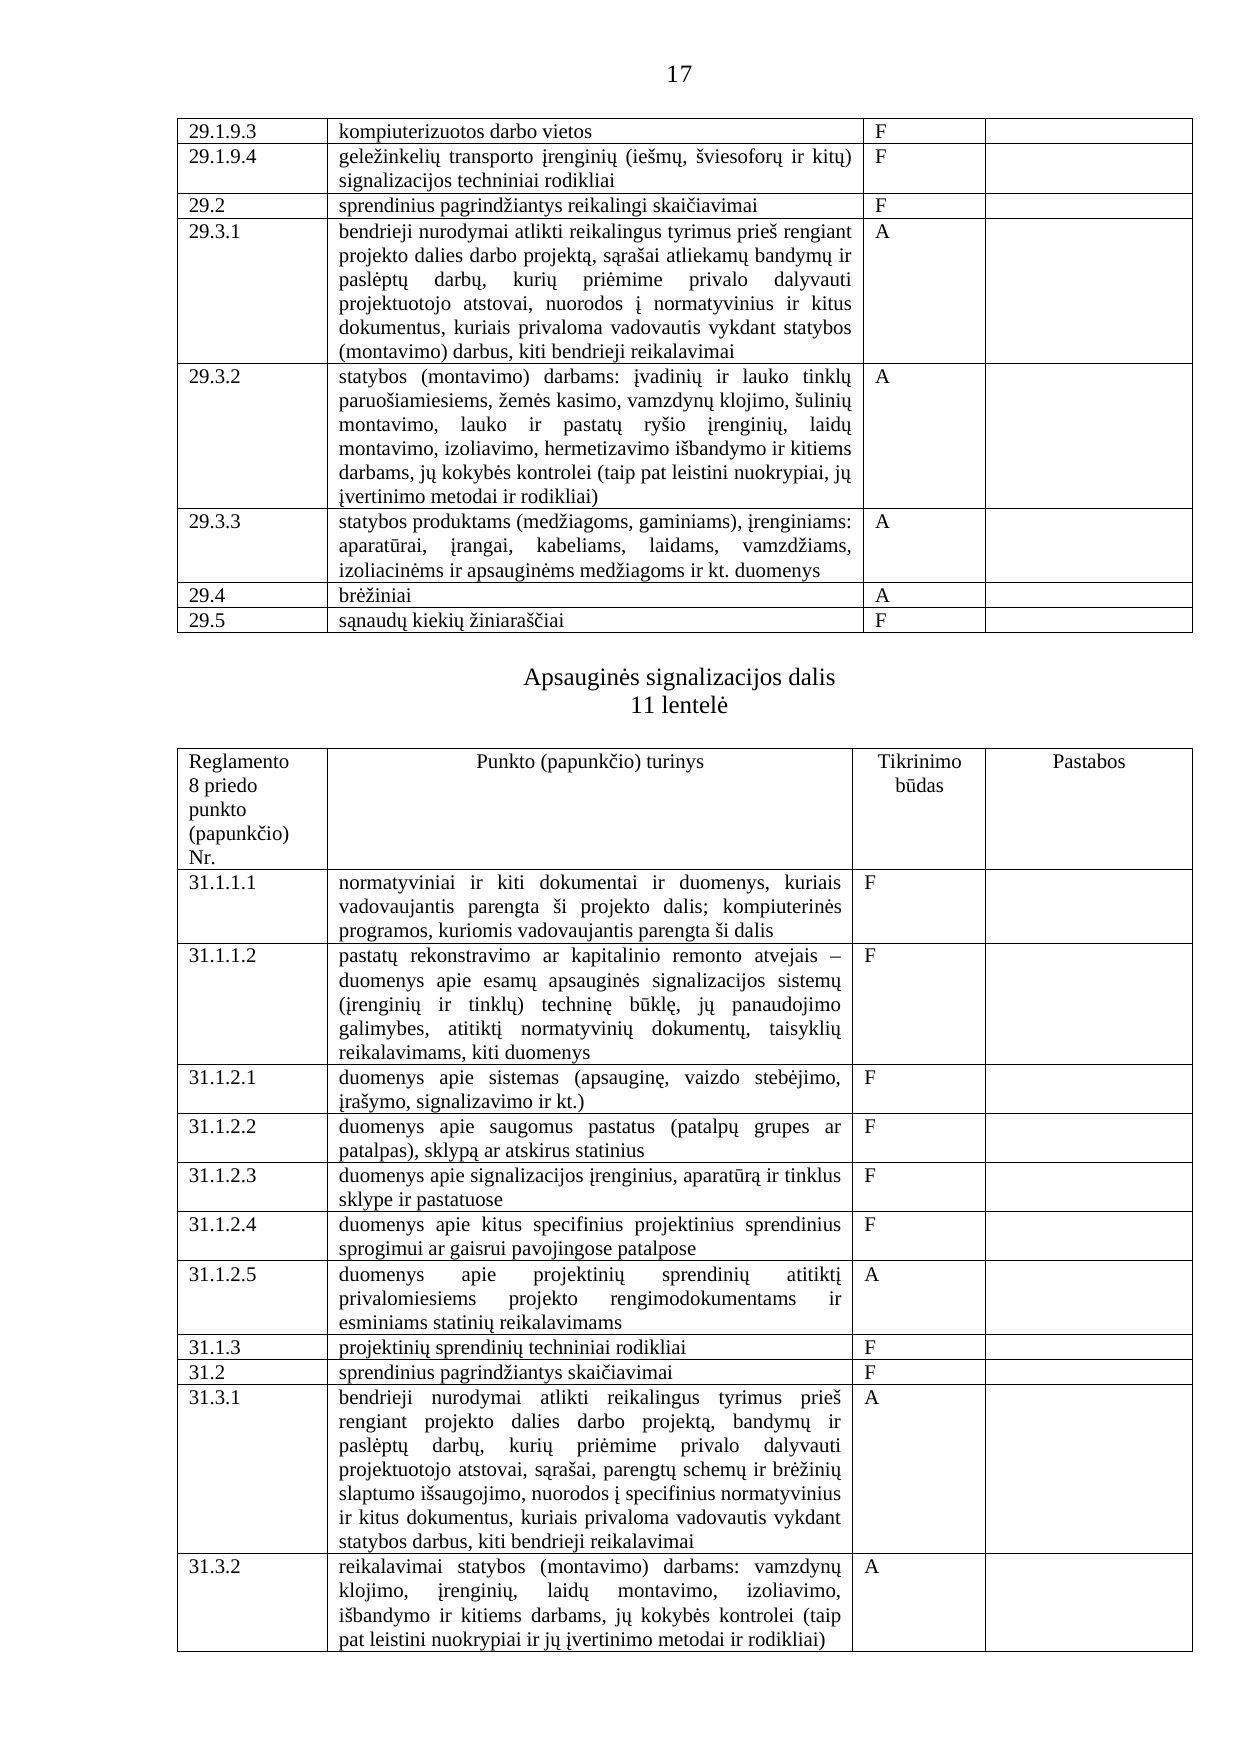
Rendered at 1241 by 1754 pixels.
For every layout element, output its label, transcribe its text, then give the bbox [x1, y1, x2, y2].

table_cell bendrieji nurodymai atlikti reikalingus tyrimus prieš rengiant projekto dalies darbo projektą, sąrašai atliekamų bandymų ir paslėptų darbų, kurių priėmime privalo dalyvauti projektuotojo atstovai, nuorodos į normatyvinius ir kitus dokumentus, kuriais privaloma vadovautis vykdant statybos (montavimo) darbus, kiti bendrieji reikalavimai [328, 219, 863, 363]
table_cell duomenys apie projektinių sprendinių atitiktį privalomiesiems projekto rengimodokumentams ir esminiams statinių reikalavimams [328, 1261, 852, 1334]
table_cell F [853, 1065, 985, 1113]
table_cell [986, 364, 1192, 508]
table_cell [986, 194, 1192, 217]
table_cell F [853, 1163, 985, 1211]
table_cell brėžiniai [328, 583, 863, 607]
table_cell reikalavimai statybos (montavimo) darbams: vamzdynų klojimo, įrenginių, laidų montavimo, izoliavimo, išbandymo ir kitiems darbams, jų kokybės kontrolei (taip pat leistini nuokrypiai ir jų įvertinimo metodai ir rodikliai) [328, 1554, 852, 1651]
table_cell F [864, 194, 985, 217]
table_cell [986, 870, 1192, 942]
table_cell 31.1.2.2 [178, 1114, 327, 1162]
table_cell sąnaudų kiekių žiniaraščiai [328, 608, 863, 632]
text Apsauginės signalizacijos dalis [177, 662, 1181, 690]
table_cell A [853, 1554, 985, 1651]
table_cell 31.1.2.1 [178, 1065, 327, 1113]
table_cell 29.5 [178, 608, 327, 632]
table_cell 31.1.2.4 [178, 1212, 327, 1260]
table_header Punkto (papunkčio) turinys [328, 749, 852, 869]
table_cell A [864, 509, 985, 582]
table_cell sprendinius pagrindžiantys skaičiavimai [328, 1360, 852, 1384]
table_cell duomenys apie signalizacijos įrenginius, aparatūrą ir tinklus sklype ir pastatuose [328, 1163, 852, 1211]
table_cell F [853, 870, 985, 942]
table_cell A [864, 583, 985, 607]
table_cell [986, 944, 1192, 1064]
table_cell 29.1.9.3 [178, 119, 327, 143]
table_cell 31.1.3 [178, 1335, 327, 1359]
table_cell A [864, 219, 985, 363]
table_cell [986, 119, 1192, 143]
table_cell [986, 608, 1192, 632]
table_cell 29.3.1 [178, 219, 327, 363]
table_cell F [853, 944, 985, 1064]
table_cell statybos (montavimo) darbams: įvadinių ir lauko tinklų paruošiamiesiems, žemės kasimo, vamzdynų klojimo, šulinių montavimo, lauko ir pastatų ryšio įrenginių, laidų montavimo, izoliavimo, hermetizavimo išbandymo ir kitiems darbams, jų kokybės kontrolei (taip pat leistini nuokrypiai, jų įvertinimo metodai ir rodikliai) [328, 364, 863, 508]
table_cell [986, 1554, 1192, 1651]
table_cell 31.1.1.1 [178, 870, 327, 942]
table_cell [986, 509, 1192, 582]
table_cell 31.1.2.5 [178, 1261, 327, 1334]
table_cell duomenys apie saugomus pastatus (patalpų grupes ar patalpas), sklypą ar atskirus statinius [328, 1114, 852, 1162]
table_cell 31.1.1.2 [178, 944, 327, 1064]
table_cell kompiuterizuotos darbo vietos [328, 119, 863, 143]
table_cell F [864, 144, 985, 192]
table_cell 31.3.1 [178, 1385, 327, 1553]
table_cell A [853, 1385, 985, 1553]
table_cell [986, 1212, 1192, 1260]
table_cell bendrieji nurodymai atlikti reikalingus tyrimus prieš rengiant projekto dalies darbo projektą, bandymų ir paslėptų darbų, kurių priėmime privalo dalyvauti projektuotojo atstovai, sąrašai, parengtų schemų ir brėžinių slaptumo išsaugojimo, nuorodos į specifinius normatyvinius ir kitus dokumentus, kuriais privaloma vadovautis vykdant statybos darbus, kiti bendrieji reikalavimai [328, 1385, 852, 1553]
table_cell duomenys apie kitus specifinius projektinius sprendinius sprogimui ar gaisrui pavojingose patalpose [328, 1212, 852, 1260]
table_cell 29.2 [178, 194, 327, 217]
table_cell sprendinius pagrindžiantys reikalingi skaičiavimai [328, 194, 863, 217]
table_cell 31.3.2 [178, 1554, 327, 1651]
table_cell [986, 144, 1192, 192]
table_cell F [853, 1114, 985, 1162]
table_header Pastabos [986, 749, 1192, 869]
table_cell duomenys apie sistemas (apsauginę, vaizdo stebėjimo, įrašymo, signalizavimo ir kt.) [328, 1065, 852, 1113]
table_cell [986, 1163, 1192, 1211]
table_cell statybos produktams (medžiagoms, gaminiams), įrenginiams: aparatūrai, įrangai, kabeliams, laidams, vamzdžiams, izoliacinėms ir apsauginėms medžiagoms ir kt. duomenys [328, 509, 863, 582]
table_cell A [864, 364, 985, 508]
table_cell projektinių sprendinių techniniai rodikliai [328, 1335, 852, 1359]
table_cell 29.4 [178, 583, 327, 607]
table_header Tikrinimo būdas [853, 749, 985, 869]
table_cell [986, 1065, 1192, 1113]
text 11 lentelė [177, 690, 1181, 719]
table_cell F [864, 119, 985, 143]
table_cell [986, 1385, 1192, 1553]
table_cell 31.1.2.3 [178, 1163, 327, 1211]
table_cell F [853, 1335, 985, 1359]
table_cell 31.2 [178, 1360, 327, 1384]
table_cell [986, 219, 1192, 363]
table_cell normatyviniai ir kiti dokumentai ir duomenys, kuriais vadovaujantis parengta ši projekto dalis; kompiuterinės programos, kuriomis vadovaujantis parengta ši dalis [328, 870, 852, 942]
table_cell A [853, 1261, 985, 1334]
table_cell pastatų rekonstravimo ar kapitalinio remonto atvejais – duomenys apie esamų apsauginės signalizacijos sistemų (įrenginių ir tinklų) techninę būklę, jų panaudojimo galimybes, atitiktį normatyvinių dokumentų, taisyklių reikalavimams, kiti duomenys [328, 944, 852, 1064]
table_cell F [864, 608, 985, 632]
table_cell F [853, 1212, 985, 1260]
table_header Reglamento 8 priedo punkto (papunkčio) Nr. [178, 749, 327, 869]
table_cell geležinkelių transporto įrenginių (iešmų, šviesoforų ir kitų) signalizacijos techniniai rodikliai [328, 144, 863, 192]
table_cell F [853, 1360, 985, 1384]
table_cell [986, 1114, 1192, 1162]
table_cell 29.3.2 [178, 364, 327, 508]
table_cell [986, 1335, 1192, 1359]
table_cell 29.1.9.4 [178, 144, 327, 192]
table_cell [986, 583, 1192, 607]
table_cell 29.3.3 [178, 509, 327, 582]
table_cell [986, 1360, 1192, 1384]
table_cell [986, 1261, 1192, 1334]
